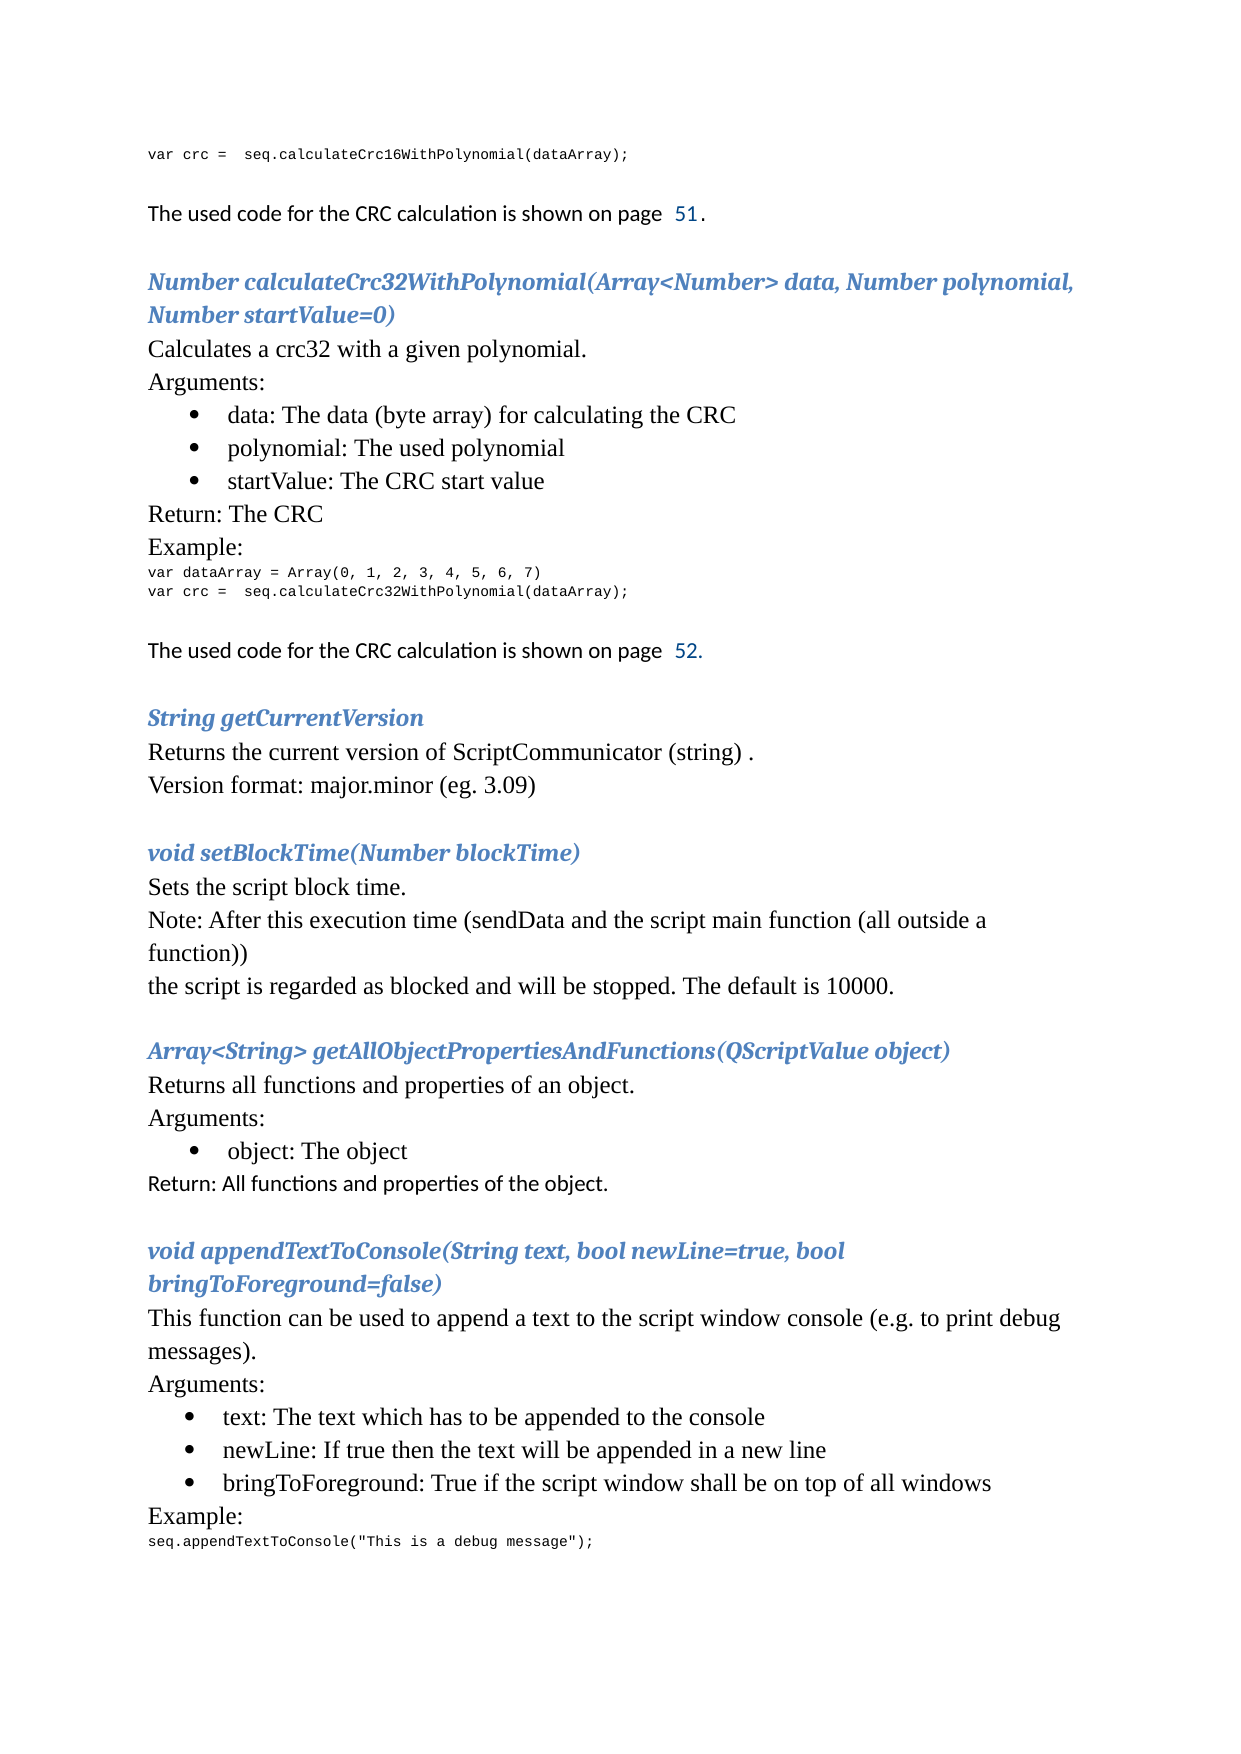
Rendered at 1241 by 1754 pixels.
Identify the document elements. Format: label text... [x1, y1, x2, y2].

text Arguments: [148, 1103, 1093, 1132]
text Note: After this execution time (sendData and the script main function (all outside a function)) [148, 905, 1093, 967]
text Returns all functions and properties of an object. [148, 1070, 1093, 1099]
text Sets the script block time. [148, 872, 1093, 901]
text Version format: major.minor (eg. 3.09) [148, 770, 1093, 799]
text This function can be used to append a text to the script window console (e.g. to print debug messages). [148, 1303, 1093, 1365]
text var crc = seq.calculateCrc32WithPolynomial(dataArray); [148, 584, 1093, 600]
subtitle void setBlockTime(Number blockTime) [148, 839, 1093, 868]
text var crc = seq.calculateCrc16WithPolynomial(dataArray); [148, 148, 1093, 164]
subtitle Array<String> getAllObjectPropertiesAndFunctions(QScriptValue object) [148, 1037, 1093, 1066]
list startValue: The CRC start value [190, 466, 1093, 494]
text The used code for the CRC calculation is shown on page 52. [148, 636, 1093, 664]
list data: The data (byte array) for calculating the CRC [190, 400, 1093, 428]
text Returns the current version of ScriptCommunicator (string) . [148, 737, 1093, 766]
text Calculates a crc32 with a given polynomial. [148, 334, 1093, 362]
subtitle void appendTextToConsole(String text, bool newLine=true, bool bringToForeground=false) [148, 1237, 1093, 1299]
subtitle String getCurrentVersion [148, 704, 1093, 733]
text seq.appendTextToConsole("This is a debug message"); [148, 1534, 1093, 1551]
text var dataArray = Array(0, 1, 2, 3, 4, 5, 6, 7) [148, 565, 1093, 581]
list object: The object [190, 1136, 1093, 1165]
list bringToForeground: True if the script window shall be on top of all windows [185, 1468, 1093, 1497]
list text: The text which has to be appended to the console [185, 1402, 1093, 1431]
list newLine: If true then the text will be appended in a new line [185, 1435, 1093, 1464]
text Example: [148, 1501, 1093, 1530]
text the script is regarded as blocked and will be stopped. The default is 10000. [148, 971, 1093, 1000]
text Return: All functions and properties of the object. [148, 1169, 1093, 1197]
text Example: [148, 532, 1093, 561]
text Return: The CRC [148, 499, 1093, 528]
text Arguments: [148, 1369, 1093, 1398]
text The used code for the CRC calculation is shown on page 51. [148, 199, 1093, 228]
text Arguments: [148, 367, 1093, 396]
list polynomial: The used polynomial [190, 433, 1093, 462]
subtitle Number calculateCrc32WithPolynomial(Array<Number> data, Number polynomial, Number startValue=0) [148, 268, 1093, 329]
